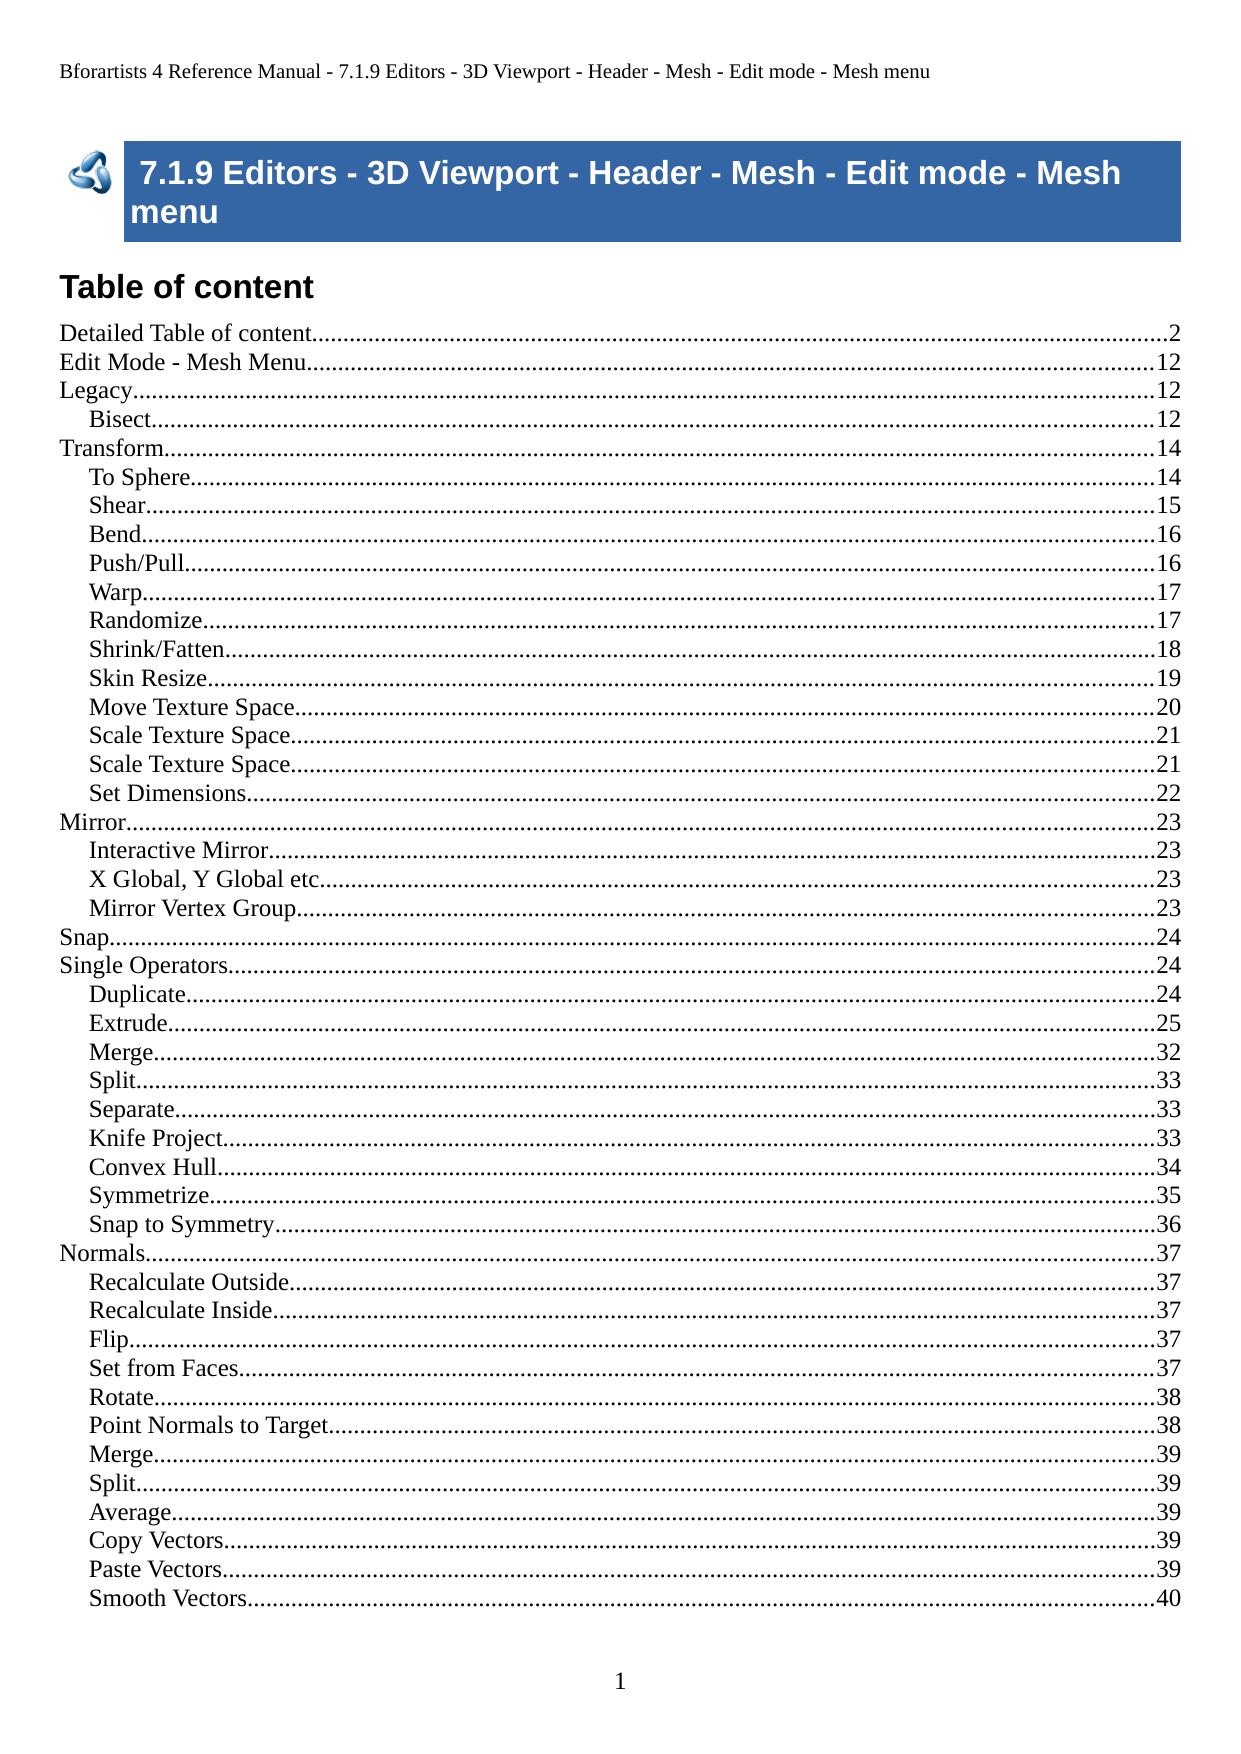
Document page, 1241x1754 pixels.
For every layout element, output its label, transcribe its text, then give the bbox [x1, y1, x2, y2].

picture [65, 147, 114, 197]
text Duplicate 24 [88, 979, 1181, 1008]
text Flip 37 [88, 1324, 1181, 1353]
text Shear 15 [88, 490, 1181, 519]
text Point Normals to Target 38 [88, 1410, 1181, 1439]
text Interactive Mirror 23 [88, 835, 1181, 864]
text Set from Faces 37 [88, 1353, 1181, 1382]
text Merge 39 [88, 1439, 1181, 1468]
text Average 39 [88, 1497, 1181, 1525]
text Legacy 12 [59, 375, 1181, 404]
text Paste Vectors 39 [88, 1554, 1181, 1583]
text Bend 16 [88, 519, 1181, 548]
text Edit Mode - Mesh Menu 12 [59, 347, 1181, 375]
text Merge 32 [88, 1037, 1181, 1065]
text Recalculate Inside 37 [88, 1295, 1181, 1324]
text X Global, Y Global etc. 23 [88, 864, 1181, 893]
text Split 33 [88, 1065, 1181, 1094]
text Mirror 23 [59, 807, 1181, 835]
table_header 7.1.9 Editors - 3D Viewport - Header - Mesh - Edit mode - Mesh menu [124, 141, 1181, 242]
subtitle Table of content [59, 267, 1181, 305]
text Normals 37 [59, 1238, 1181, 1267]
text Symmetrize 35 [88, 1180, 1181, 1209]
text Single Operators 24 [59, 950, 1181, 979]
text Detailed Table of content 2 [59, 318, 1181, 347]
text Bisect 12 [88, 404, 1181, 433]
text Rotate 38 [88, 1382, 1181, 1410]
text Push/Pull 16 [88, 548, 1181, 577]
text Randomize 17 [88, 605, 1181, 634]
table_header [59, 141, 124, 242]
text Scale Texture Space 21 [88, 720, 1181, 749]
text Warp 17 [88, 577, 1181, 605]
text Split 39 [88, 1468, 1181, 1497]
text Move Texture Space 20 [88, 692, 1181, 720]
text Transform 14 [59, 433, 1181, 462]
text Copy Vectors 39 [88, 1525, 1181, 1554]
text Snap to Symmetry 36 [88, 1209, 1181, 1238]
text To Sphere 14 [88, 462, 1181, 490]
text Scale Texture Space 21 [88, 749, 1181, 778]
text Set Dimensions 22 [88, 778, 1181, 807]
text Mirror Vertex Group 23 [88, 893, 1181, 922]
text Smooth Vectors 40 [88, 1583, 1181, 1612]
text Separate 33 [88, 1094, 1181, 1123]
text Snap 24 [59, 922, 1181, 950]
text Knife Project 33 [88, 1123, 1181, 1152]
text Extrude 25 [88, 1008, 1181, 1037]
text Convex Hull 34 [88, 1152, 1181, 1180]
text Recalculate Outside 37 [88, 1267, 1181, 1295]
text Skin Resize 19 [88, 663, 1181, 692]
text Shrink/Fatten 18 [88, 634, 1181, 663]
